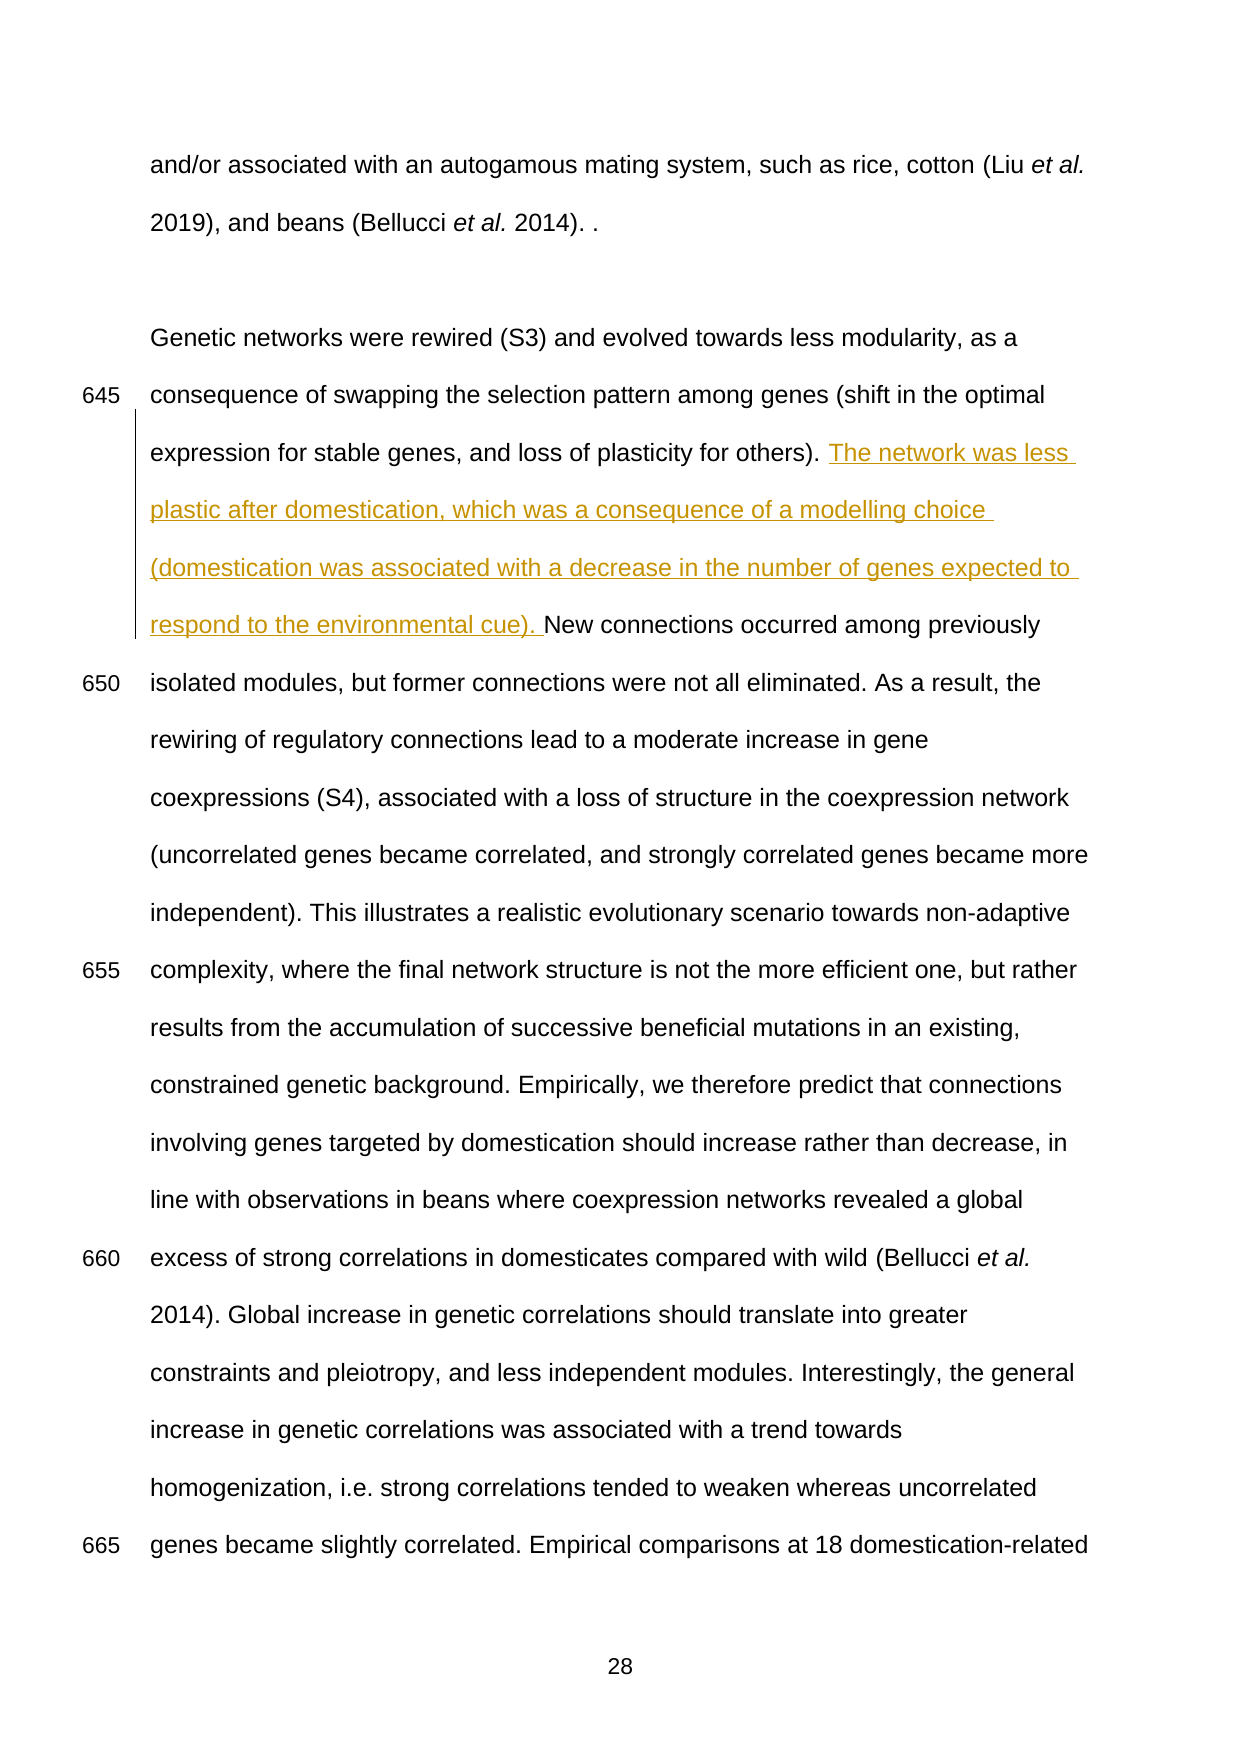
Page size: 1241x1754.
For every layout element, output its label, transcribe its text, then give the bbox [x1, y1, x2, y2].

text and/or associated with an autogamous mating system, such as rice, cotton (Liu et al. 2019), and beans (Bellucci et al. 2014). . [150, 150, 1090, 236]
text Genetic networks were rewired (S3) and evolved towards less modularity, as a consequence of swapping the selection pattern among genes (shift in the optimal expression for stable genes, and loss of plasticity for others). The network was less plastic after domestication, which was a consequence of a modelling choice (domestication was associated with a decrease in the number of genes expected to respond to the environmental cue). New connections occurred among previously isolated modules, but former connections were not all eliminated. As a result, the rewiring of regulatory connections lead to a moderate increase in gene coexpressions (S4), associated with a loss of structure in the coexpression network (uncorrelated genes became correlated, and strongly correlated genes became more independent). This illustrates a realistic evolutionary scenario towards non-adaptive complexity, where the final network structure is not the more efficient one, but rather results from the accumulation of successive beneficial mutations in an existing, constrained genetic background. Empirically, we therefore predict that connections involving genes targeted by domestication should increase rather than decrease, in line with observations in beans where coexpression networks revealed a global excess of strong correlations in domesticates compared with wild (Bellucci et al. 2014). Global increase in genetic correlations should translate into greater constraints and pleiotropy, and less independent modules. Interestingly, the general increase in genetic correlations was associated with a trend towards homogenization, i.e. strong correlations tended to weaken whereas uncorrelated genes became slightly correlated. Empirical comparisons at 18 domestication-related [150, 322, 1090, 1559]
